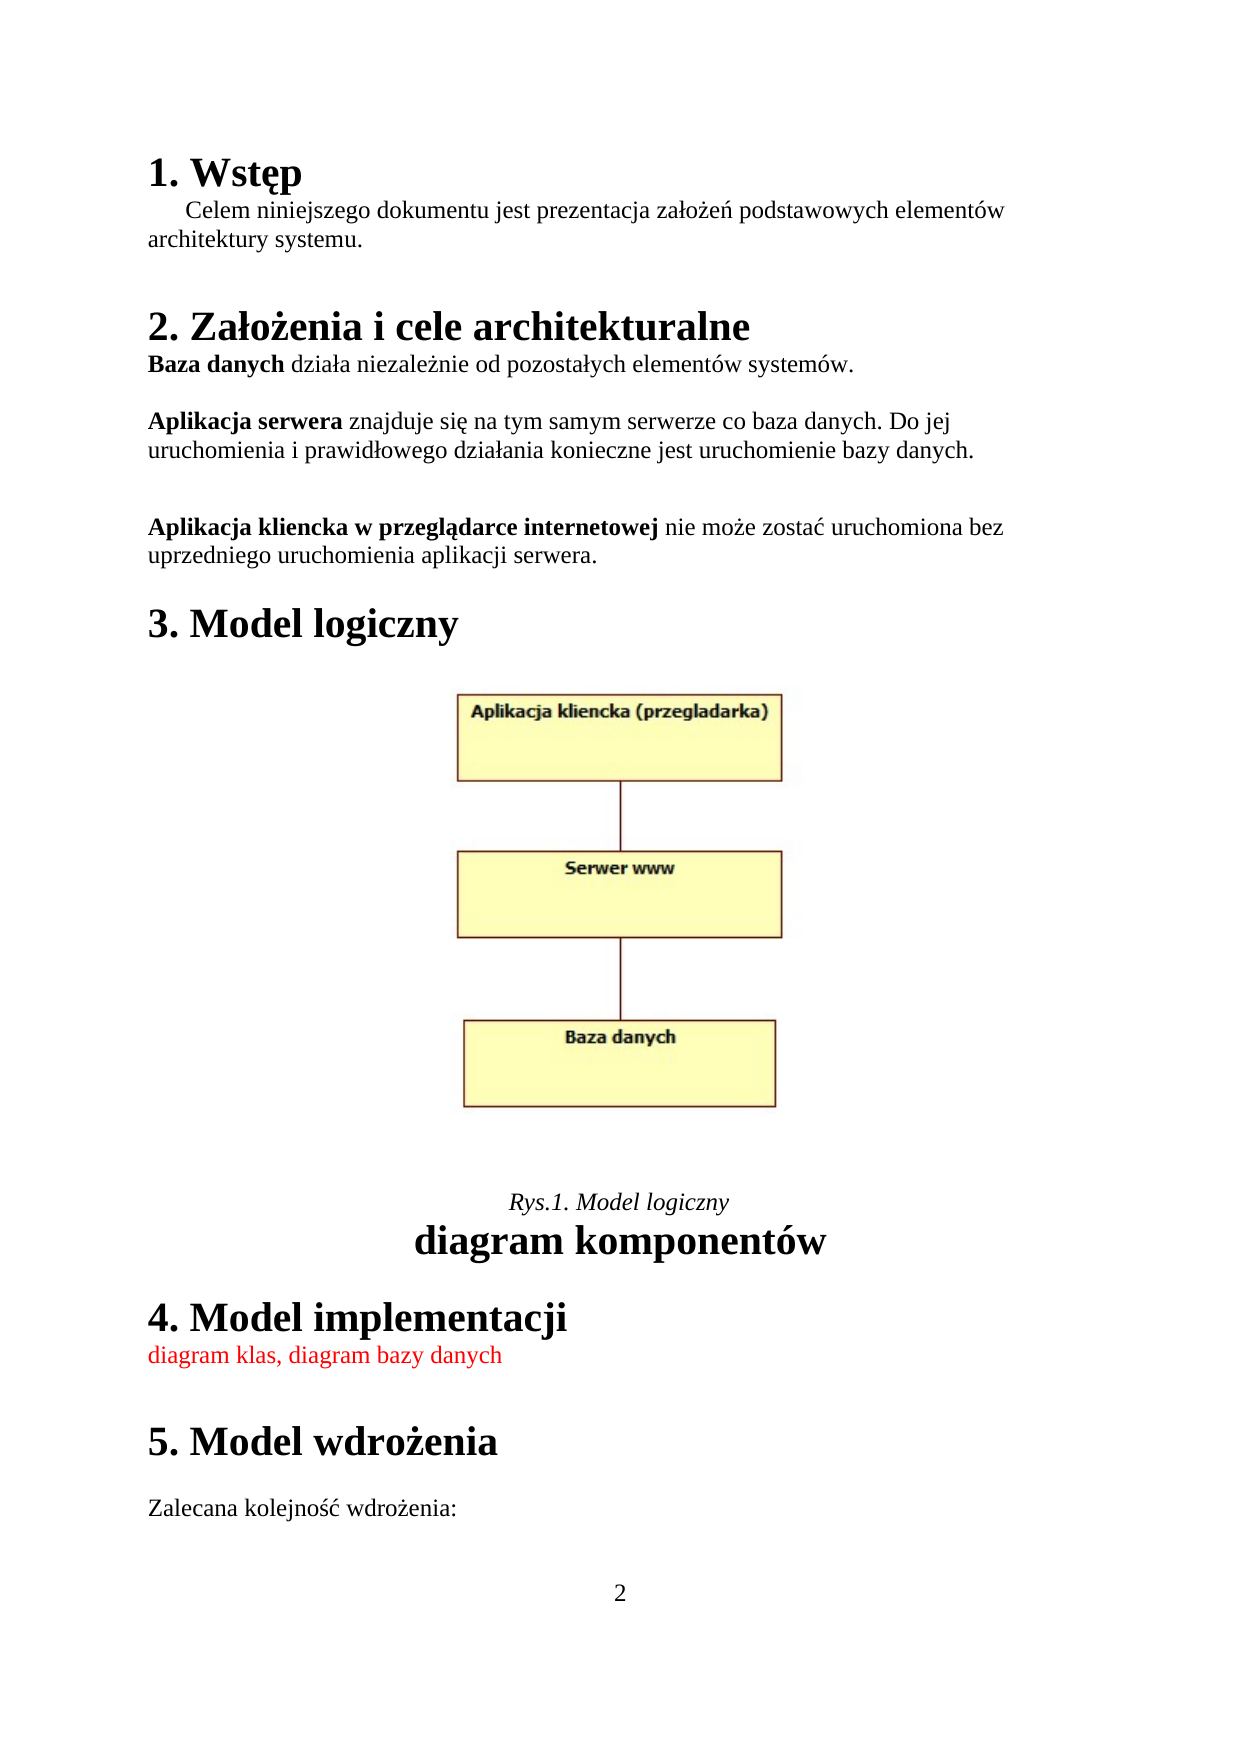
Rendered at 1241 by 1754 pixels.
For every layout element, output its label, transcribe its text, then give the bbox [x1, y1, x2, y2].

text Celem niniejszego dokumentu jest prezentacja założeń podstawowych elementów architektury systemu. [148, 196, 1093, 253]
text 1. Wstęp [148, 148, 1093, 196]
picture [426, 663, 814, 1139]
text 2. Założenia i cele architekturalne [148, 301, 1093, 349]
text Baza danych działa niezależnie od pozostałych elementów systemów. Aplikacja serwera znajduje się na tym samym serwerze co baza danych. Do jej uruchomienia i prawidłowego działania konieczne jest uruchomienie bazy danych. [148, 349, 1093, 464]
text Rys.1. Model logiczny diagram komponentów [148, 1187, 1093, 1292]
text 4. Model implementacji diagram klas, diagram bazy danych [148, 1292, 1093, 1369]
text Aplikacja kliencka w przeglądarce internetowej nie może zostać uruchomiona bez uprzedniego uruchomienia aplikacji serwera. [148, 512, 1093, 569]
text 5. Model wdrożenia [148, 1417, 1093, 1464]
text Zalecana kolejność wdrożenia: [148, 1464, 1093, 1522]
text 3. Model logiczny [148, 598, 1093, 1187]
